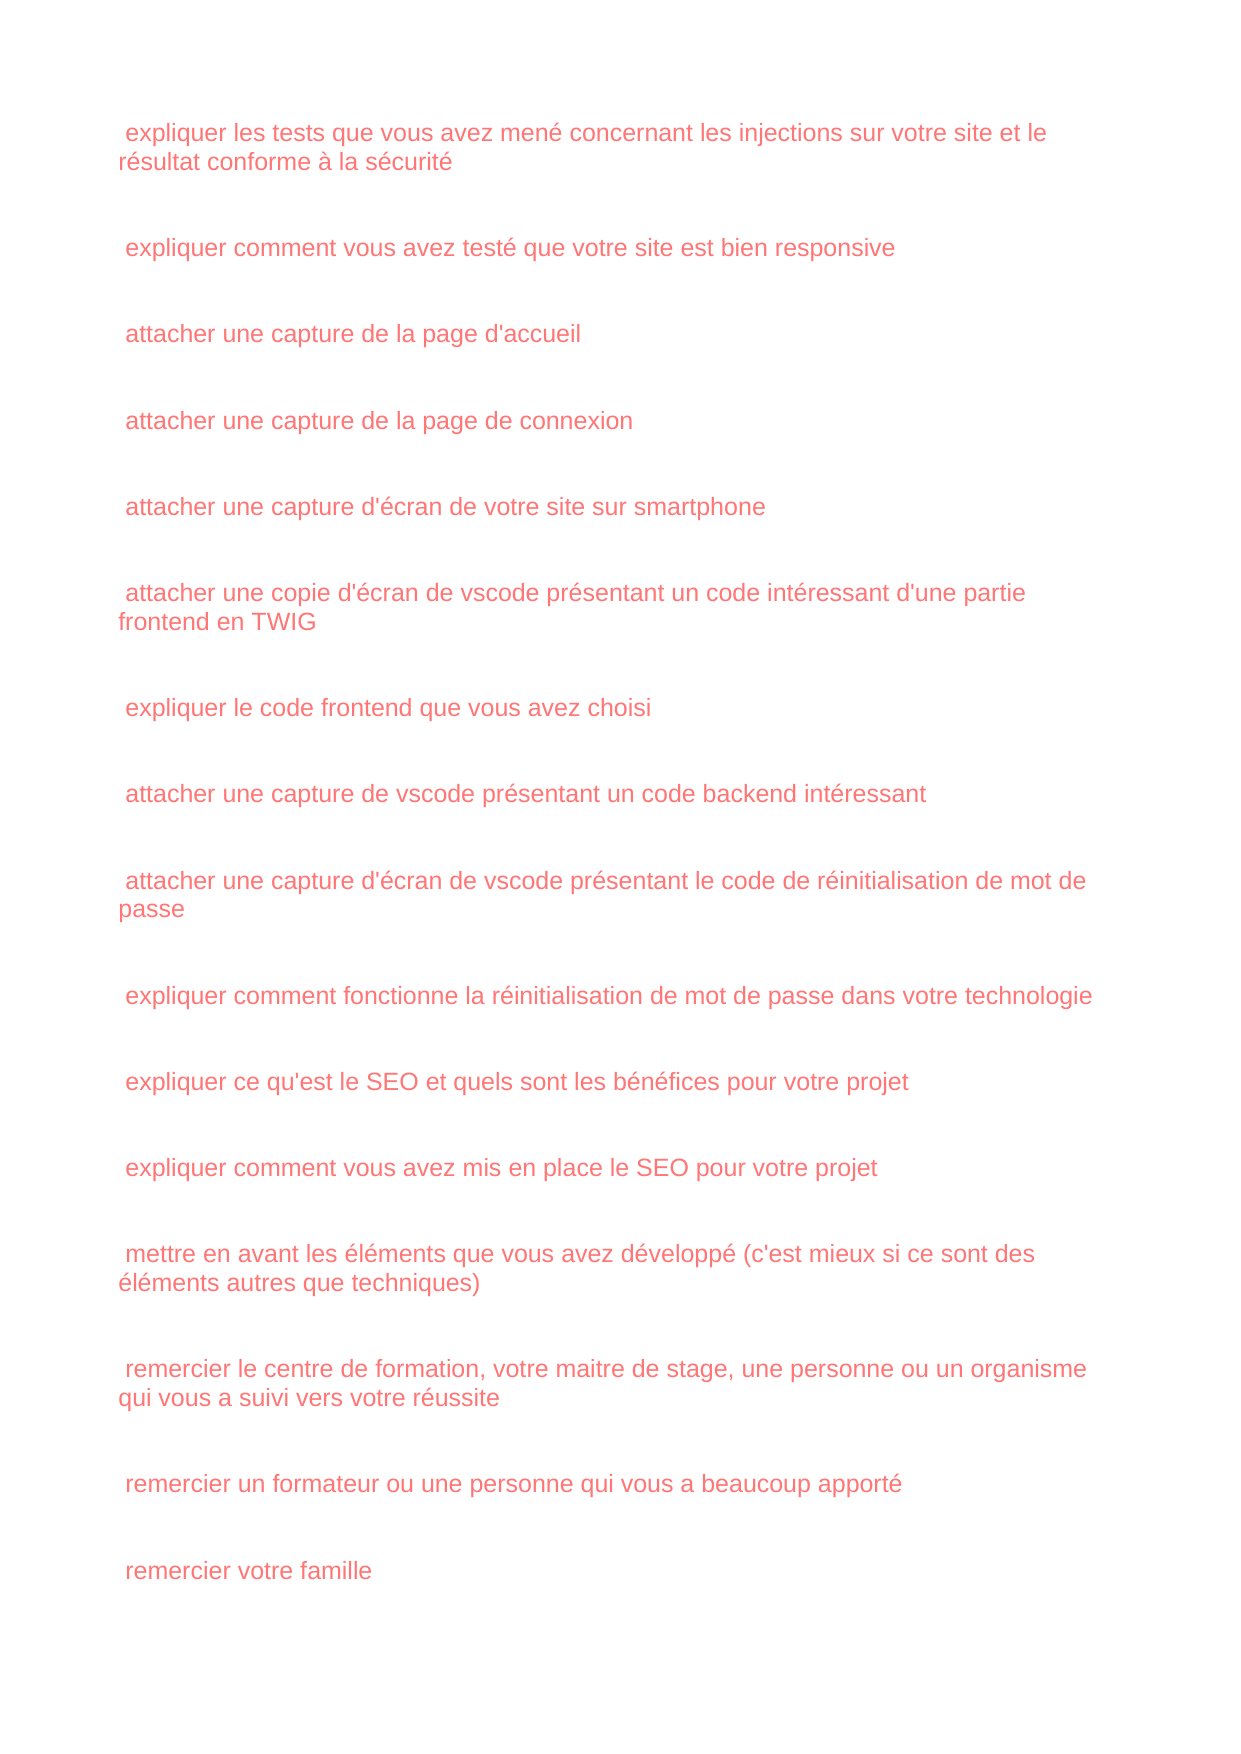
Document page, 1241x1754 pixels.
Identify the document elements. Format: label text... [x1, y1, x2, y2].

text expliquer le code frontend que vous avez choisi [118, 693, 1122, 722]
text expliquer comment fonctionne la réinitialisation de mot de passe dans votre technologie [118, 981, 1122, 1009]
text attacher une capture de vscode présentant un code backend intéressant [118, 779, 1122, 808]
text attacher une capture de la page de connexion [118, 406, 1122, 434]
text mettre en avant les éléments que vous avez développé (c'est mieux si ce sont des éléments autres que techniques) [118, 1239, 1122, 1297]
text expliquer comment vous avez testé que votre site est bien responsive [118, 233, 1122, 262]
text remercier le centre de formation, votre maitre de stage, une personne ou un organisme qui vous a suivi vers votre réussite [118, 1354, 1122, 1412]
text attacher une capture d'écran de vscode présentant le code de réinitialisation de mot de passe [118, 866, 1122, 923]
text attacher une capture de la page d'accueil [118, 319, 1122, 348]
text expliquer les tests que vous avez mené concernant les injections sur votre site et le résultat conforme à la sécurité [118, 118, 1122, 176]
text remercier votre famille [118, 1556, 1122, 1584]
text expliquer ce qu'est le SEO et quels sont les bénéfices pour votre projet [118, 1067, 1122, 1096]
text attacher une capture d'écran de votre site sur smartphone [118, 492, 1122, 521]
text attacher une copie d'écran de vscode présentant un code intéressant d'une partie frontend en TWIG [118, 578, 1122, 636]
text remercier un formateur ou une personne qui vous a beaucoup apporté [118, 1469, 1122, 1498]
text expliquer comment vous avez mis en place le SEO pour votre projet [118, 1153, 1122, 1182]
